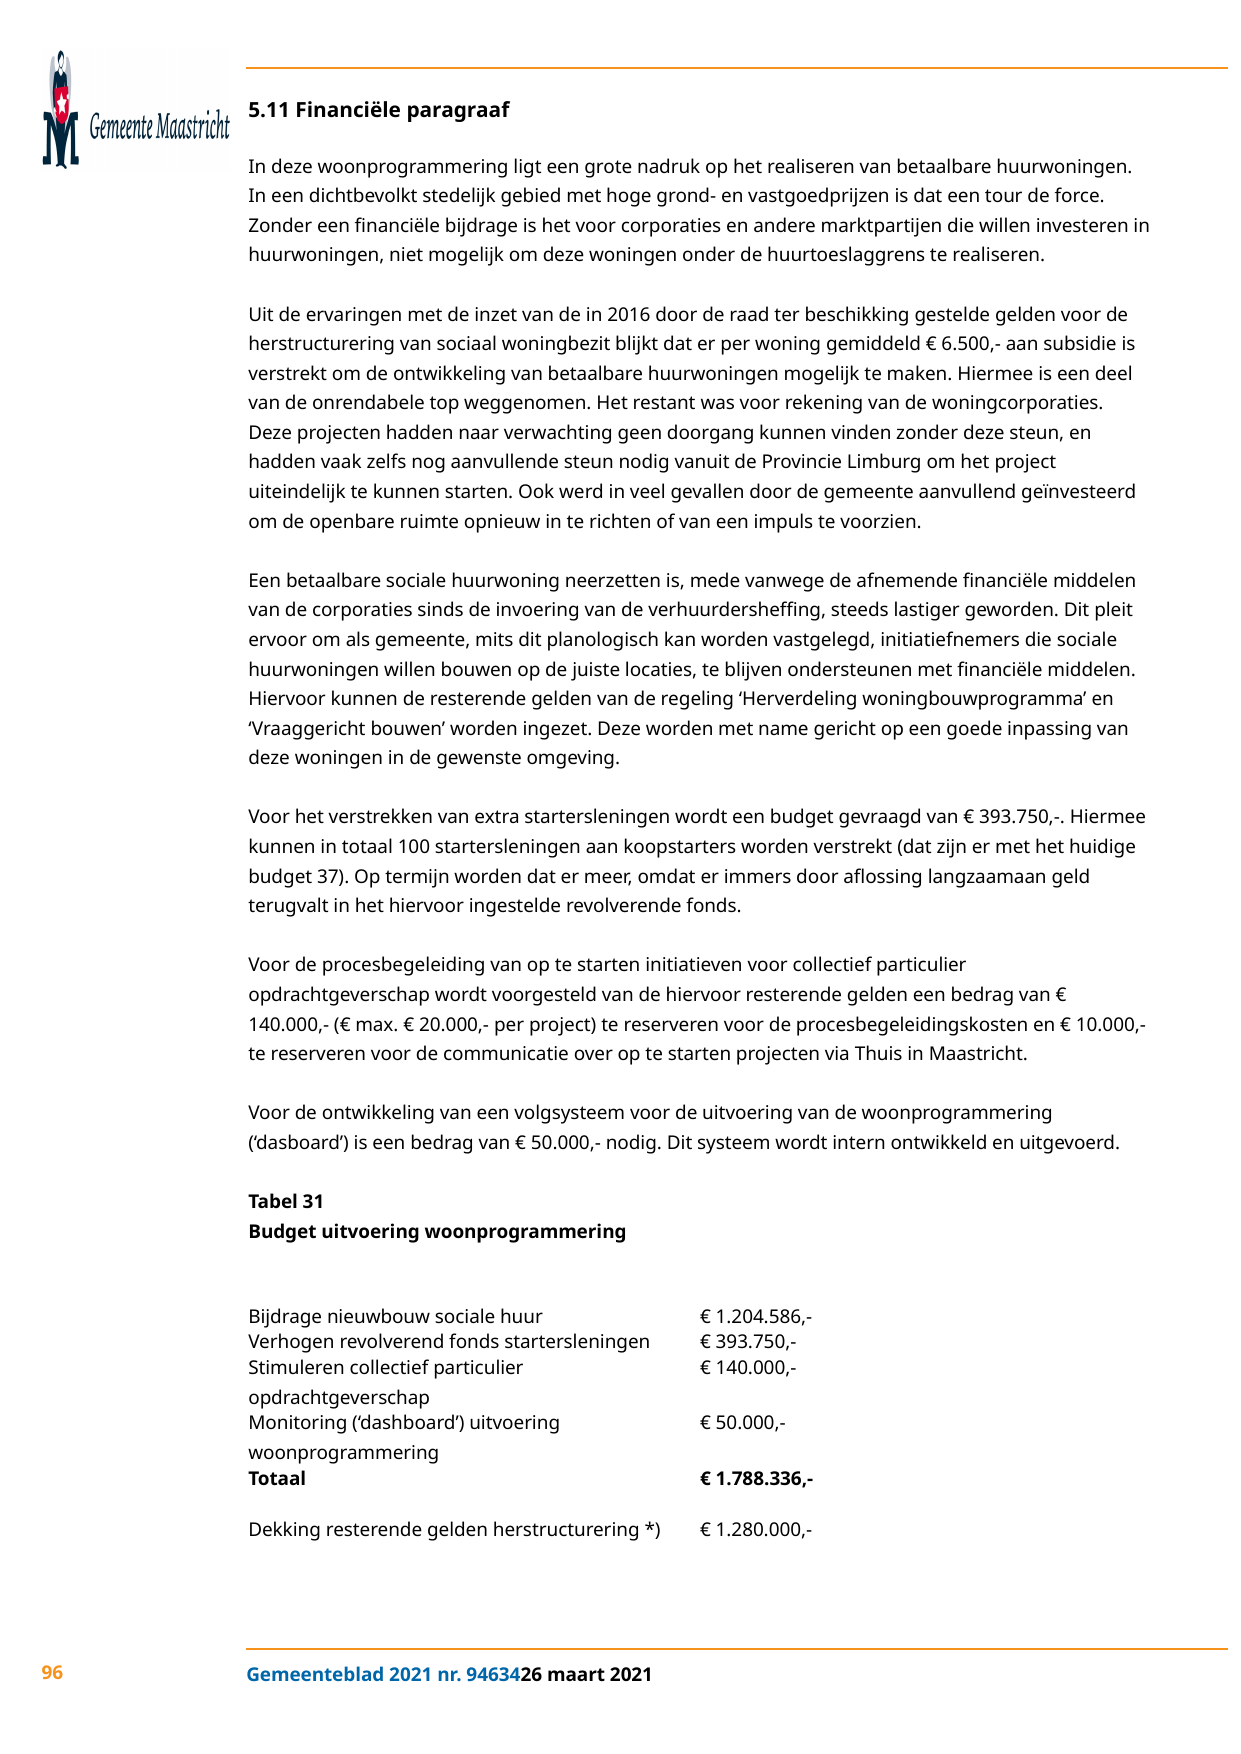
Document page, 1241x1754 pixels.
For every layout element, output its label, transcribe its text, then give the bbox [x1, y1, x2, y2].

table_cell Bijdrage nieuwbouw sociale huur [248, 1303, 700, 1328]
text 5.11 Financiële paragraaf [248, 95, 1152, 123]
text Voor de procesbegeleiding van op te starten initiatieven voor collectief particulier opdrachtgeverschap wordt voorgesteld van de hiervoor resterende gelden een bedrag van € 140.000,- (€ max. € 20.000,- per project) te reserveren voor de procesbegeleidingskosten en € 10.000,- te reserveren voor de communicatie over op te starten projecten via Thuis in Maastricht. [248, 952, 1152, 1066]
table_cell [700, 1491, 1152, 1516]
text Voor de ontwikkeling van een volgsysteem voor de uitvoering van de woonprogrammering (‘dasboard’) is een bedrag van € 50.000,- nodig. Dit systeem wordt intern ontwikkeld en uitgevoerd. [248, 1099, 1152, 1155]
text Voor het verstrekken van extra startersleningen wordt een budget gevraagd van € 393.750,-. Hiermee kunnen in totaal 100 startersleningen aan koopstarters worden verstrekt (dat zijn er met het huidige budget 37). Op termijn worden dat er meer, omdat er immers door aflossing langzaamaan geld terugvalt in het hiervoor ingestelde revolverende fonds. [248, 804, 1152, 918]
text Een betaalbare sociale huurwoning neerzetten is, mede vanwege de afnemende financiële middelen van de corporaties sinds de invoering van de verhuurdersheffing, steeds lastiger geworden. Dit pleit ervoor om als gemeente, mits dit planologisch kan worden vastgelegd, initiatiefnemers die sociale huurwoningen willen bouwen op de juiste locaties, te blijven ondersteunen met financiële middelen. Hiervoor kunnen de resterende gelden van de regeling ‘Herverdeling woningbouwprogramma’ en ‘Vraaggericht bouwen’ worden ingezet. Deze worden met name gericht op een goede inpassing van deze woningen in de gewenste omgeving. [248, 567, 1152, 770]
text Budget uitvoering woonprogrammering [248, 1218, 1152, 1243]
table_header [248, 1277, 700, 1303]
text Uit de ervaringen met de inzet van de in 2016 door de raad ter beschikking gestelde gelden voor de herstructurering van sociaal woningbezit blijkt dat er per woning gemiddeld € 6.500,- aan subsidie is verstrekt om de ontwikkeling van betaalbare huurwoningen mogelijk te maken. Hiermee is een deel van de onrendabele top weggenomen. Het restant was voor rekening van de woningcorporaties. Deze projecten hadden naar verwachting geen doorgang kunnen vinden zonder deze steun, en hadden vaak zelfs nog aanvullende steun nodig vanuit de Provincie Limburg om het project uiteindelijk te kunnen starten. Ook werd in veel gevallen door de gemeente aanvullend geïnvesteerd om de openbare ruimte opnieuw in te richten of van een impuls te voorzien. [248, 301, 1152, 533]
table_cell € 1.204.586,- [700, 1303, 1152, 1328]
picture [41, 47, 231, 172]
text In deze woonprogrammering ligt een grote nadruk op het realiseren van betaalbare huurwoningen. In een dichtbevolkt stedelijk gebied met hoge grond- en vastgoedprijzen is dat een tour de force. Zonder een financiële bijdrage is het voor corporaties en andere marktpartijen die willen investeren in huurwoningen, niet mogelijk om deze woningen onder de huurtoeslaggrens te realiseren. [248, 153, 1152, 267]
table_cell € 140.000,- [700, 1354, 1152, 1409]
text Tabel 31 [248, 1188, 1152, 1214]
table_header [700, 1277, 1152, 1303]
table_cell € 1.280.000,- [700, 1516, 1152, 1542]
table_cell Monitoring (‘dashboard’) uitvoering woonprogrammering [248, 1410, 700, 1465]
table_cell € 50.000,- [700, 1410, 1152, 1465]
table_cell Stimuleren collectief particulier opdrachtgeverschap [248, 1354, 700, 1409]
table_cell Totaal [248, 1465, 700, 1491]
table_cell € 393.750,- [700, 1329, 1152, 1354]
table_cell € 1.788.336,- [700, 1465, 1152, 1491]
table_cell Verhogen revolverend fonds startersleningen [248, 1329, 700, 1354]
table_cell [248, 1491, 700, 1516]
table_cell Dekking resterende gelden herstructurering *) [248, 1516, 700, 1542]
